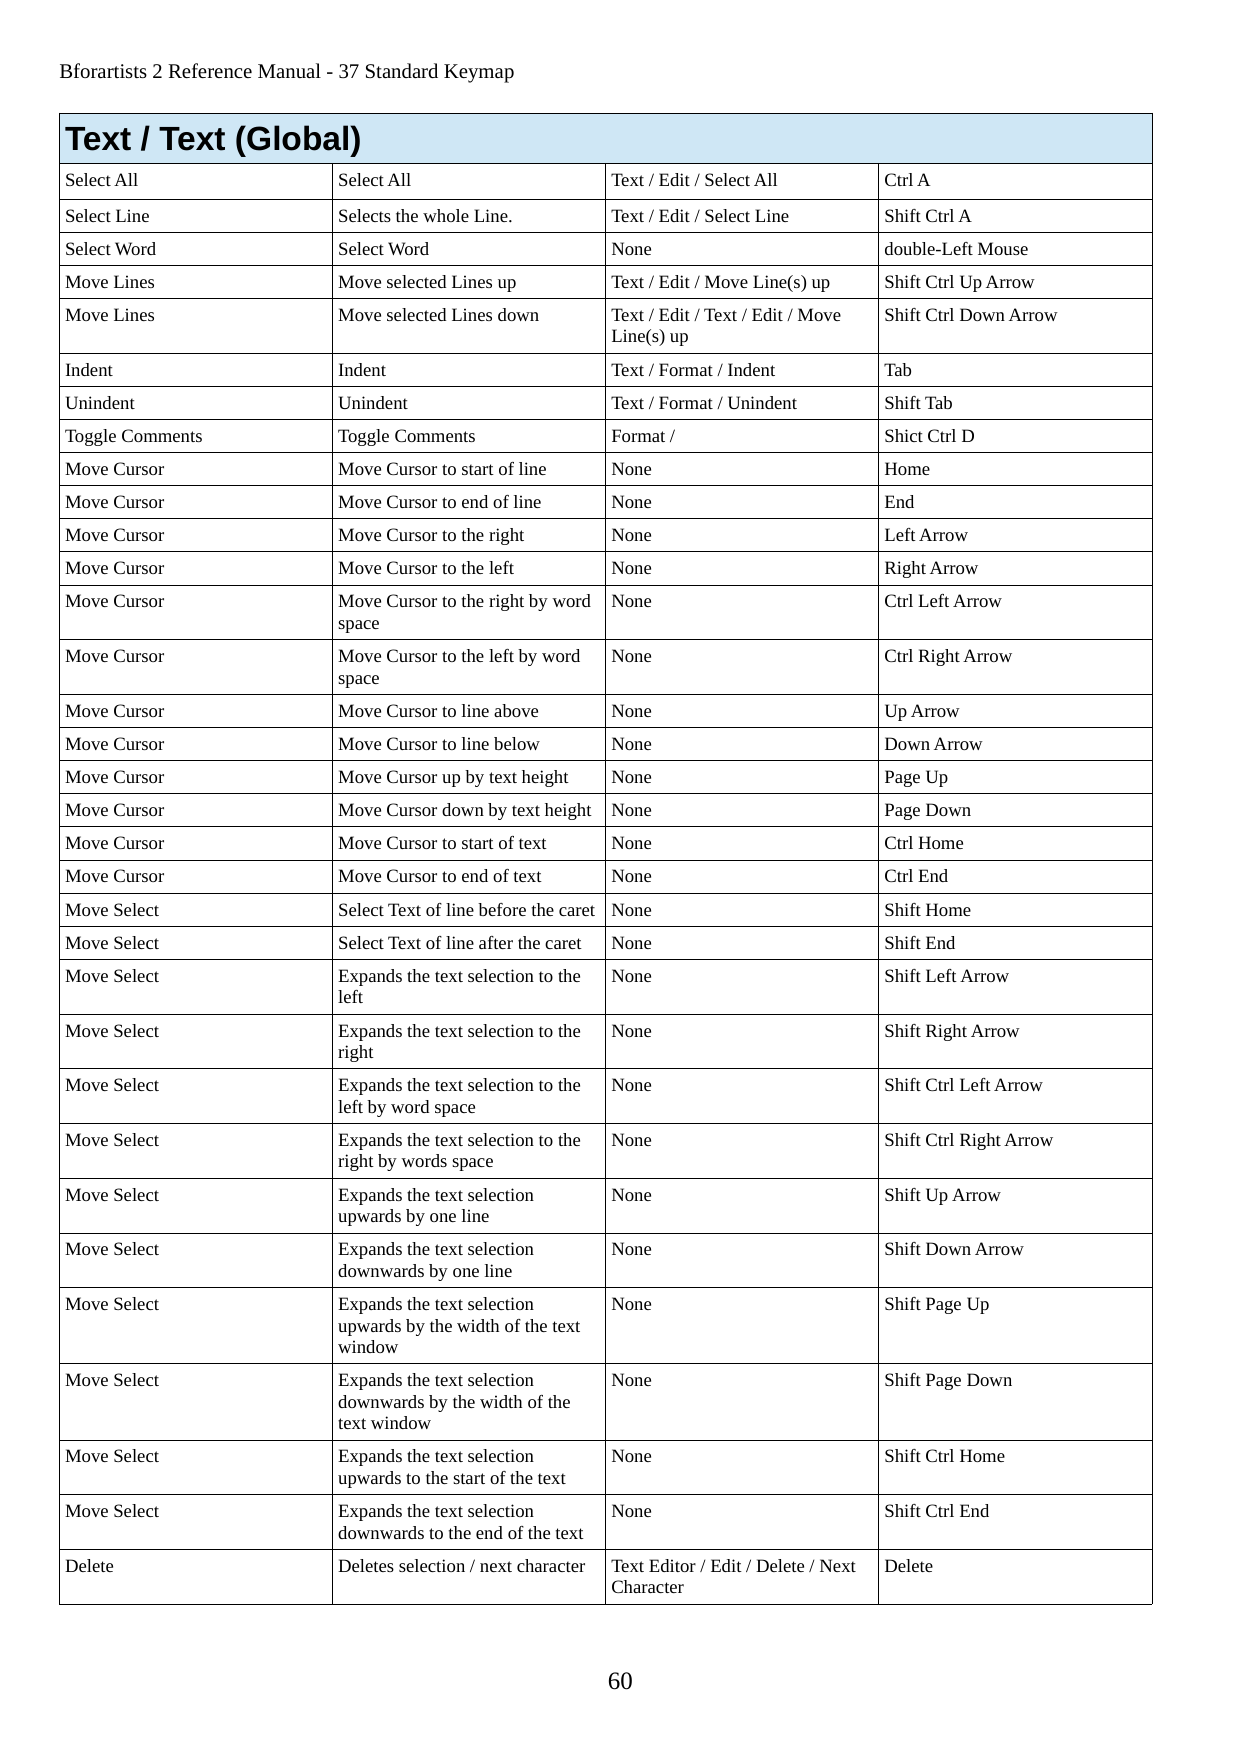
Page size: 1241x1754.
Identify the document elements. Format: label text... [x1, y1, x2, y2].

table_cell Move Select [60, 1179, 332, 1232]
table_cell Ctrl A [879, 164, 1152, 199]
table_cell None [606, 552, 878, 584]
table_cell Shift End [879, 927, 1152, 959]
table_cell Unindent [60, 387, 332, 419]
table_cell Move Select [60, 1288, 332, 1363]
table_cell Move Cursor to end of line [333, 486, 605, 518]
table_cell None [606, 233, 878, 265]
table_cell Expands the text selection to the right [333, 1015, 605, 1068]
table_cell Move Cursor down by text height [333, 794, 605, 826]
table_cell Move Cursor to start of text [333, 827, 605, 859]
table_cell Left Arrow [879, 519, 1152, 551]
table_cell End [879, 486, 1152, 518]
table_cell Indent [60, 354, 332, 386]
table_cell Shift Ctrl Down Arrow [879, 299, 1152, 353]
table_cell None [606, 486, 878, 518]
table_cell Move Select [60, 1364, 332, 1439]
table_cell None [606, 519, 878, 551]
table_cell Text / Edit / Select Line [606, 200, 878, 232]
table_cell None [606, 640, 878, 694]
table_cell None [606, 827, 878, 859]
table_cell Unindent [333, 387, 605, 419]
table_cell Shift Ctrl A [879, 200, 1152, 232]
table_cell Expands the text selection downwards by one line [333, 1234, 605, 1287]
table_cell Shift Home [879, 894, 1152, 926]
table_cell Select Text of line before the caret [333, 894, 605, 926]
table_cell Move selected Lines down [333, 299, 605, 353]
table_cell Expands the text selection to the left [333, 960, 605, 1014]
table_cell Toggle Comments [333, 420, 605, 452]
table_cell Move Select [60, 894, 332, 926]
table_cell Move Cursor [60, 586, 332, 639]
table_cell None [606, 1495, 878, 1549]
table_cell Page Up [879, 761, 1152, 793]
table_cell Move Cursor [60, 728, 332, 760]
table_cell Shift Page Up [879, 1288, 1152, 1363]
table_cell None [606, 794, 878, 826]
table_cell Move Cursor to line above [333, 695, 605, 727]
table_cell Shift Ctrl Right Arrow [879, 1124, 1152, 1178]
table_cell Select All [333, 164, 605, 199]
table_cell Move Cursor [60, 486, 332, 518]
table_cell Move Cursor [60, 519, 332, 551]
table_cell Move Cursor to the left [333, 552, 605, 584]
table_cell Ctrl Right Arrow [879, 640, 1152, 694]
table_cell Expands the text selection upwards by one line [333, 1179, 605, 1232]
table_cell None [606, 586, 878, 639]
table_cell Ctrl Left Arrow [879, 586, 1152, 639]
table_cell Tab [879, 354, 1152, 386]
table_cell Expands the text selection upwards to the start of the text [333, 1441, 605, 1494]
table_cell Deletes selection / next character [333, 1550, 605, 1604]
table_cell Shift Ctrl Up Arrow [879, 266, 1152, 298]
table_cell Shift Ctrl Left Arrow [879, 1069, 1152, 1123]
table_cell Shift Right Arrow [879, 1015, 1152, 1068]
table_cell Select Text of line after the caret [333, 927, 605, 959]
table_cell Move Cursor [60, 761, 332, 793]
table_cell None [606, 453, 878, 485]
table_cell Move Cursor to start of line [333, 453, 605, 485]
table_cell Move Cursor up by text height [333, 761, 605, 793]
table_cell None [606, 1069, 878, 1123]
table_cell Shift Page Down [879, 1364, 1152, 1439]
table_cell Move Cursor [60, 552, 332, 584]
table_cell Expands the text selection to the right by words space [333, 1124, 605, 1178]
table_cell Expands the text selection upwards by the width of the text window [333, 1288, 605, 1363]
table_header Text / Text (Global) [60, 114, 1152, 163]
table_cell Up Arrow [879, 695, 1152, 727]
table_cell Shict Ctrl D [879, 420, 1152, 452]
table_cell Shift Left Arrow [879, 960, 1152, 1014]
table_cell Down Arrow [879, 728, 1152, 760]
table_cell Move Select [60, 1069, 332, 1123]
table_cell Select All [60, 164, 332, 199]
table_cell Indent [333, 354, 605, 386]
table_cell None [606, 861, 878, 893]
table_cell None [606, 1288, 878, 1363]
table_cell Text / Edit / Text / Edit / Move Line(s) up [606, 299, 878, 353]
table_cell Move Cursor [60, 827, 332, 859]
table_cell Delete [879, 1550, 1152, 1604]
table_cell Move Select [60, 960, 332, 1014]
table_cell Right Arrow [879, 552, 1152, 584]
table_cell None [606, 1441, 878, 1494]
table_cell Shift Tab [879, 387, 1152, 419]
table_cell Move Cursor to line below [333, 728, 605, 760]
table_cell Move Cursor to end of text [333, 861, 605, 893]
table_cell Move Select [60, 1124, 332, 1178]
table_cell None [606, 927, 878, 959]
table_cell Move Cursor [60, 861, 332, 893]
table_cell Move Lines [60, 299, 332, 353]
table_cell Expands the text selection downwards to the end of the text [333, 1495, 605, 1549]
table_cell None [606, 761, 878, 793]
table_cell None [606, 1234, 878, 1287]
table_cell Delete [60, 1550, 332, 1604]
table_cell Expands the text selection downwards by the width of the text window [333, 1364, 605, 1439]
table_cell None [606, 1179, 878, 1232]
table_cell Move selected Lines up [333, 266, 605, 298]
table_cell Ctrl End [879, 861, 1152, 893]
table_cell Shift Ctrl Home [879, 1441, 1152, 1494]
table_cell None [606, 728, 878, 760]
table_cell Expands the text selection to the left by word space [333, 1069, 605, 1123]
table_cell Text / Edit / Move Line(s) up [606, 266, 878, 298]
table_cell Move Select [60, 1234, 332, 1287]
table_cell Move Cursor to the right [333, 519, 605, 551]
table_cell Move Cursor [60, 794, 332, 826]
table_cell Format / [606, 420, 878, 452]
table_cell Text Editor / Edit / Delete / Next Character [606, 1550, 878, 1604]
table_cell Shift Up Arrow [879, 1179, 1152, 1232]
table_cell Selects the whole Line. [333, 200, 605, 232]
table_cell Move Cursor [60, 695, 332, 727]
table_cell Move Select [60, 927, 332, 959]
table_cell Text / Format / Indent [606, 354, 878, 386]
table_cell Move Cursor [60, 640, 332, 694]
table_cell Select Word [333, 233, 605, 265]
table_cell None [606, 695, 878, 727]
table_cell None [606, 960, 878, 1014]
table_cell Move Select [60, 1495, 332, 1549]
table_cell Move Cursor to the left by word space [333, 640, 605, 694]
table_cell double-Left Mouse [879, 233, 1152, 265]
table_cell Move Select [60, 1441, 332, 1494]
table_cell Page Down [879, 794, 1152, 826]
table_cell Move Lines [60, 266, 332, 298]
table_cell Select Word [60, 233, 332, 265]
table_cell Move Cursor to the right by word space [333, 586, 605, 639]
table_cell Move Cursor [60, 453, 332, 485]
table_cell None [606, 894, 878, 926]
table_cell Text / Edit / Select All [606, 164, 878, 199]
table_cell Text / Format / Unindent [606, 387, 878, 419]
table_cell Shift Ctrl End [879, 1495, 1152, 1549]
table_cell None [606, 1364, 878, 1439]
table_cell None [606, 1015, 878, 1068]
table_cell Ctrl Home [879, 827, 1152, 859]
table_cell Move Select [60, 1015, 332, 1068]
table_cell Shift Down Arrow [879, 1234, 1152, 1287]
table_cell Home [879, 453, 1152, 485]
table_cell None [606, 1124, 878, 1178]
table_cell Select Line [60, 200, 332, 232]
table_cell Toggle Comments [60, 420, 332, 452]
